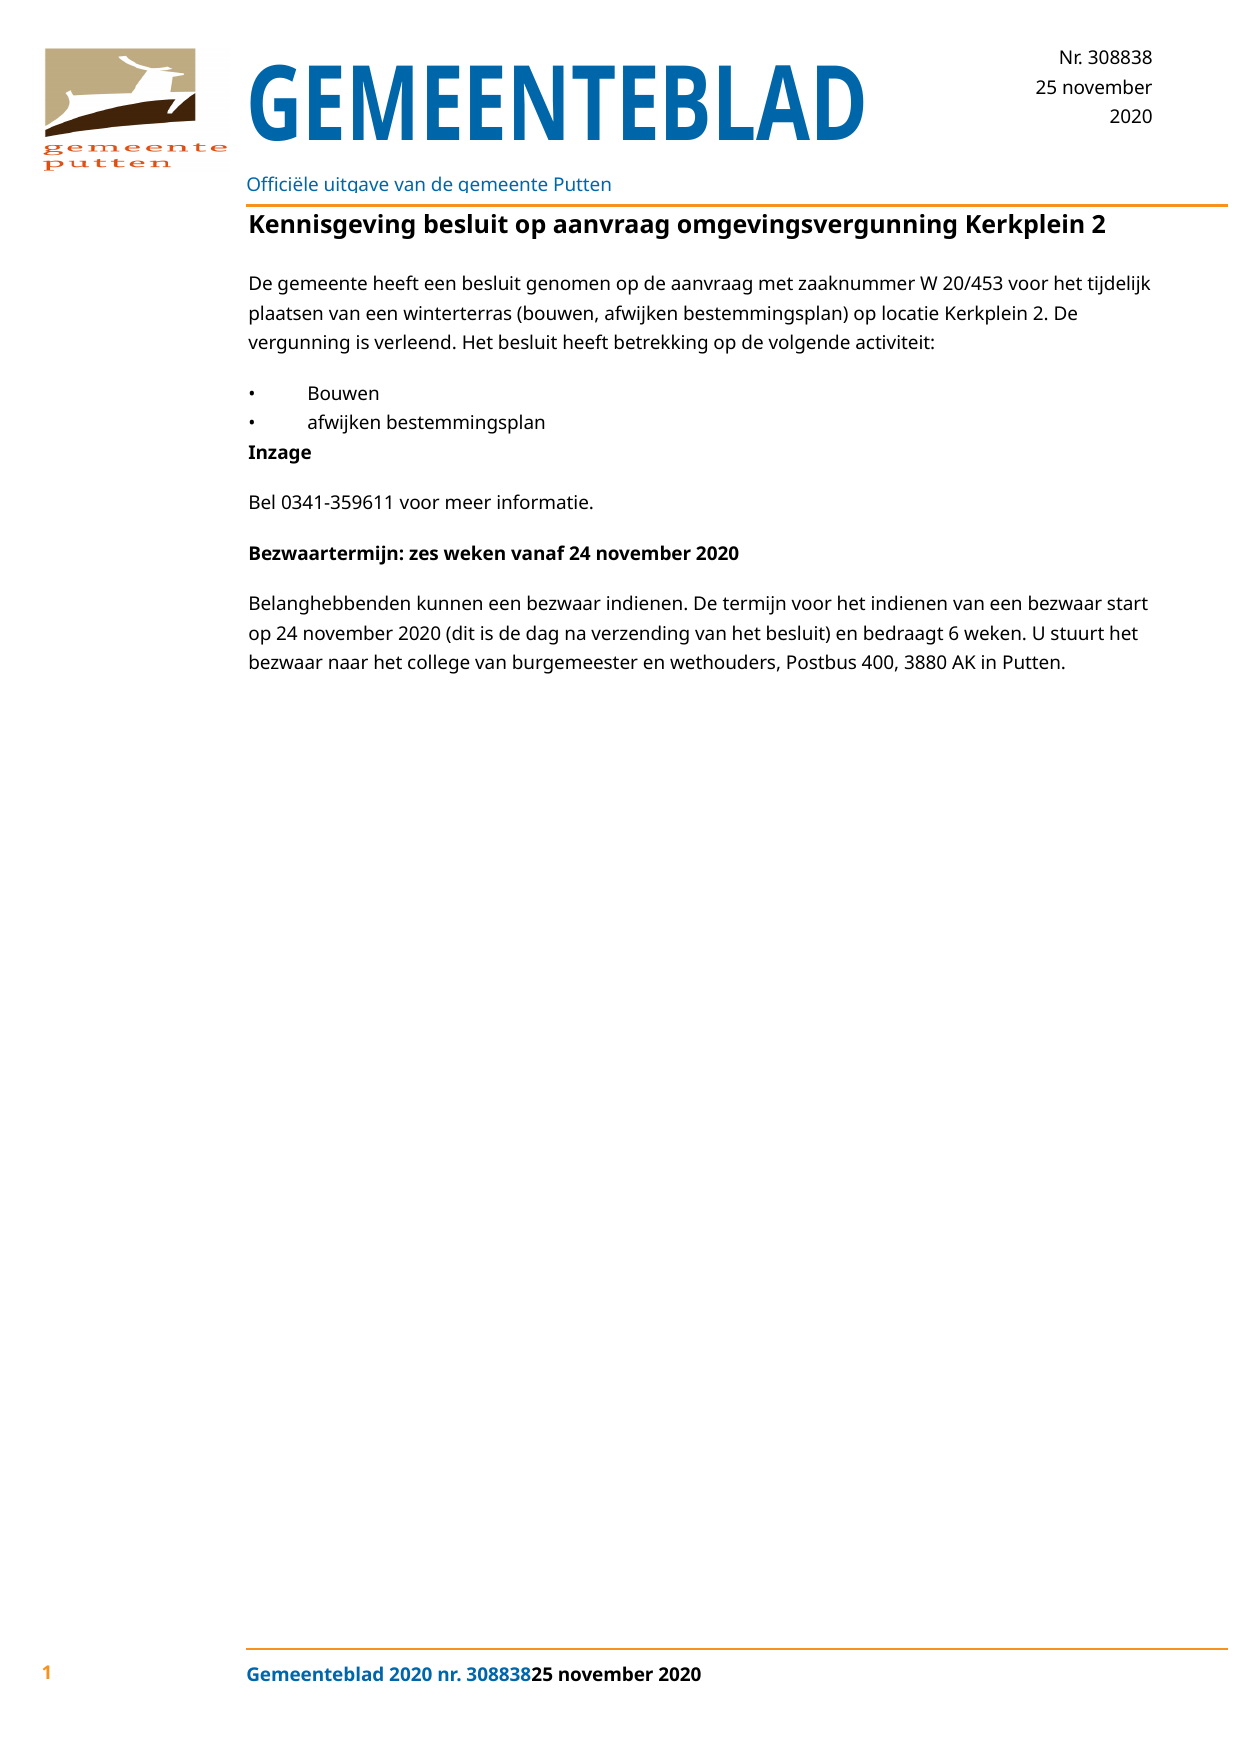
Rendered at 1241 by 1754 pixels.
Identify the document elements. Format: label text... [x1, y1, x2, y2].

text Kennisgeving besluit op aanvraag omgevingsvergunning Kerkplein 2 [248, 207, 1152, 241]
text Bel 0341-359611 voor meer informatie. [248, 489, 1152, 515]
text De gemeente heeft een besluit genomen op de aanvraag met zaaknummer W 20/453 voor het tijdelijk plaatsen van een winterterras (bouwen, afwijken bestemmingsplan) op locatie Kerkplein 2. De vergunning is verleend. Het besluit heeft betrekking op de volgende activiteit: [248, 270, 1152, 355]
list Bouwen [248, 380, 1152, 406]
list afwijken bestemmingsplan [248, 409, 1152, 435]
text Belanghebbenden kunnen een bezwaar indienen. De termijn voor het indienen van een bezwaar start op 24 november 2020 (dit is de dag na verzending van het besluit) en bedraagt 6 weken. U stuurt het bezwaar naar het college van burgemeester en wethouders, Postbus 400, 3880 AK in Putten. [248, 590, 1152, 675]
text Bezwaartermijn: zes weken vanaf 24 november 2020 [248, 540, 1152, 566]
text Inzage [248, 439, 1152, 465]
picture [41, 47, 231, 172]
